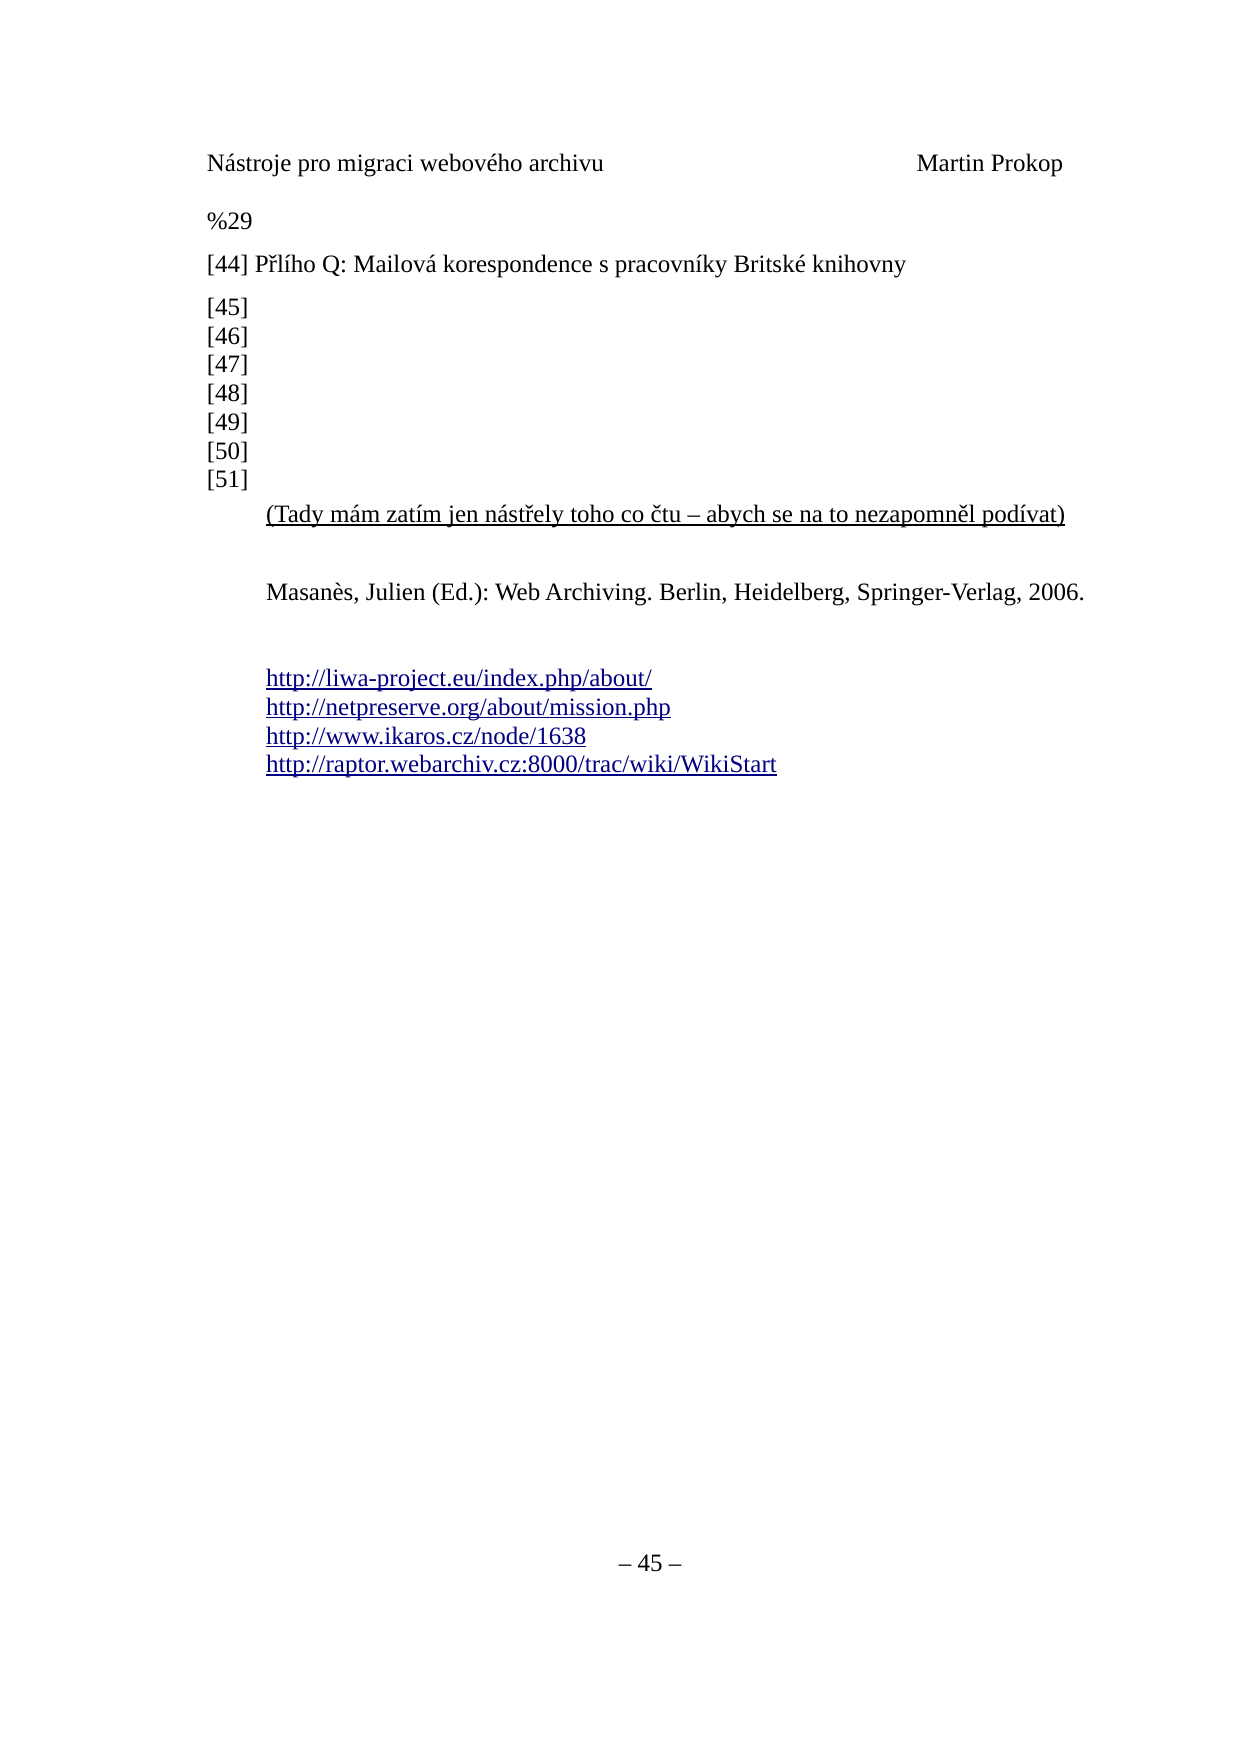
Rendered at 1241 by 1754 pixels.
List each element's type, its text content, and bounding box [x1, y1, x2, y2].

text [47] [207, 349, 1093, 378]
text [49] [207, 407, 1093, 436]
text http://liwa-project.eu/index.php/about/ [207, 663, 1093, 692]
text (Tady mám zatím jen nástřely toho co čtu – abych se na to nezapomněl podívat) [207, 499, 1093, 528]
text Masanès, Julien (Ed.): Web Archiving. Berlin, Heidelberg, Springer-Verlag, 2006. [207, 577, 1093, 606]
text [50] [207, 436, 1093, 464]
text [46] [207, 321, 1093, 349]
text http://www.ikaros.cz/node/1638 [207, 721, 1093, 749]
text [44] Přlího Q: Mailová korespondence s pracovníky Britské knihovny [207, 249, 1093, 278]
text http://raptor.webarchiv.cz:8000/trac/wiki/WikiStart [207, 749, 1093, 778]
text http://netpreserve.org/about/mission.php [207, 692, 1093, 721]
text %29 [207, 206, 1093, 234]
text [48] [207, 378, 1093, 407]
text [45] [207, 292, 1093, 321]
text [51] [207, 464, 1093, 493]
